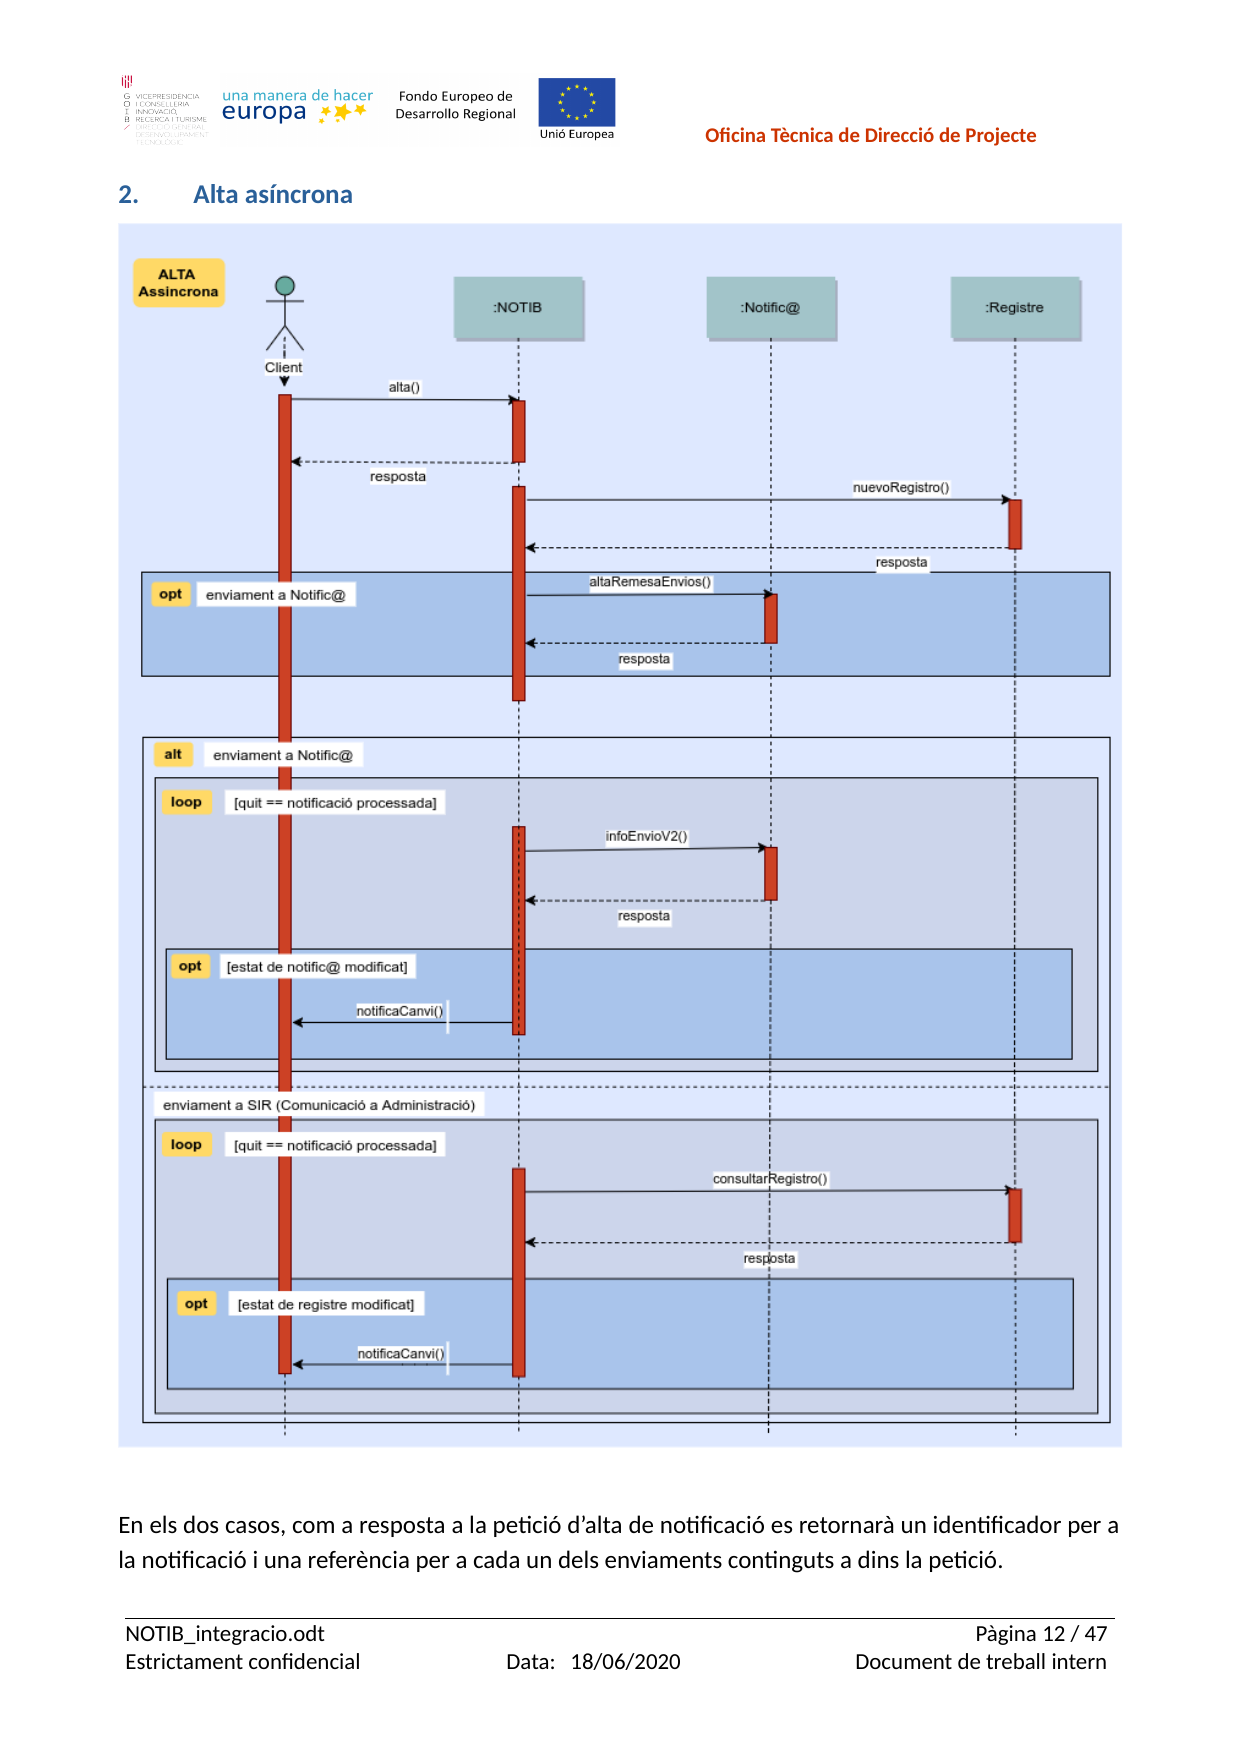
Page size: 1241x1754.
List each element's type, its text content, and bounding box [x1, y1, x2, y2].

picture [118, 223, 1123, 1449]
subtitle Alta asíncrona [118, 178, 1122, 211]
picture [118, 73, 213, 147]
text En els dos casos, com a resposta a la petició d’alta de notificació es retornarà un identificador per a la notificació i una referència per a cada un dels enviaments continguts a dins la petició. [118, 1509, 1122, 1575]
picture [219, 73, 621, 147]
